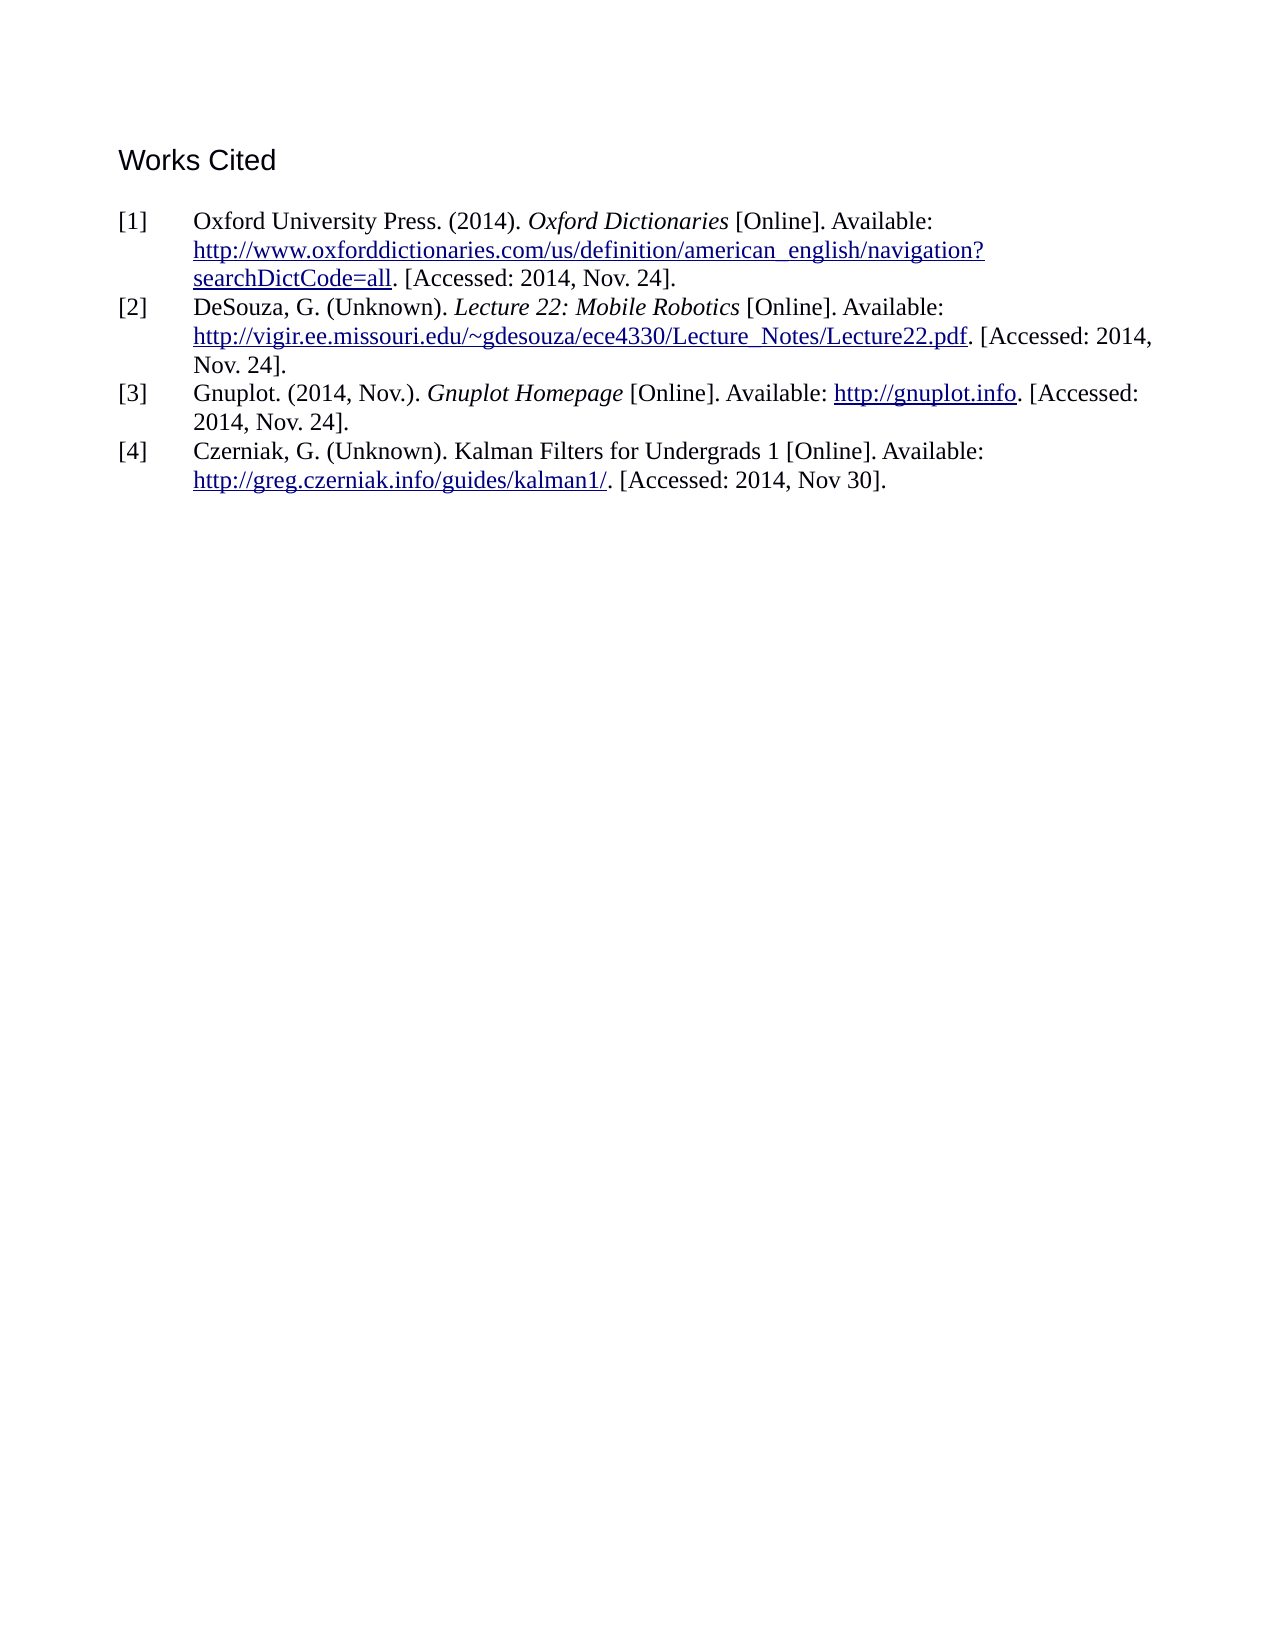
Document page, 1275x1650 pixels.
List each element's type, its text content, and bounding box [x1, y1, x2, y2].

text [1] Oxford University Press. (2014). Oxford Dictionaries [Online]. Available: http://www.oxforddictionaries.com/us/definition/american_english/navigation?searchDictCode=all. [Accessed: 2014, Nov. 24]. [118, 206, 1157, 292]
text [4] Czerniak, G. (Unknown). Kalman Filters for Undergrads 1 [Online]. Available: http://greg.czerniak.info/guides/kalman1/. [Accessed: 2014, Nov 30]. [118, 436, 1157, 493]
text [2] DeSouza, G. (Unknown). Lecture 22: Mobile Robotics [Online]. Available: http://vigir.ee.missouri.edu/~gdesouza/ece4330/Lecture_Notes/Lecture22.pdf. [Accessed: 2014, Nov. 24]. [118, 292, 1157, 378]
text [3] Gnuplot. (2014, Nov.). Gnuplot Homepage [Online]. Available: http://gnuplot.info. [Accessed: 2014, Nov. 24]. [118, 378, 1157, 436]
subtitle Works Cited [118, 143, 1157, 177]
